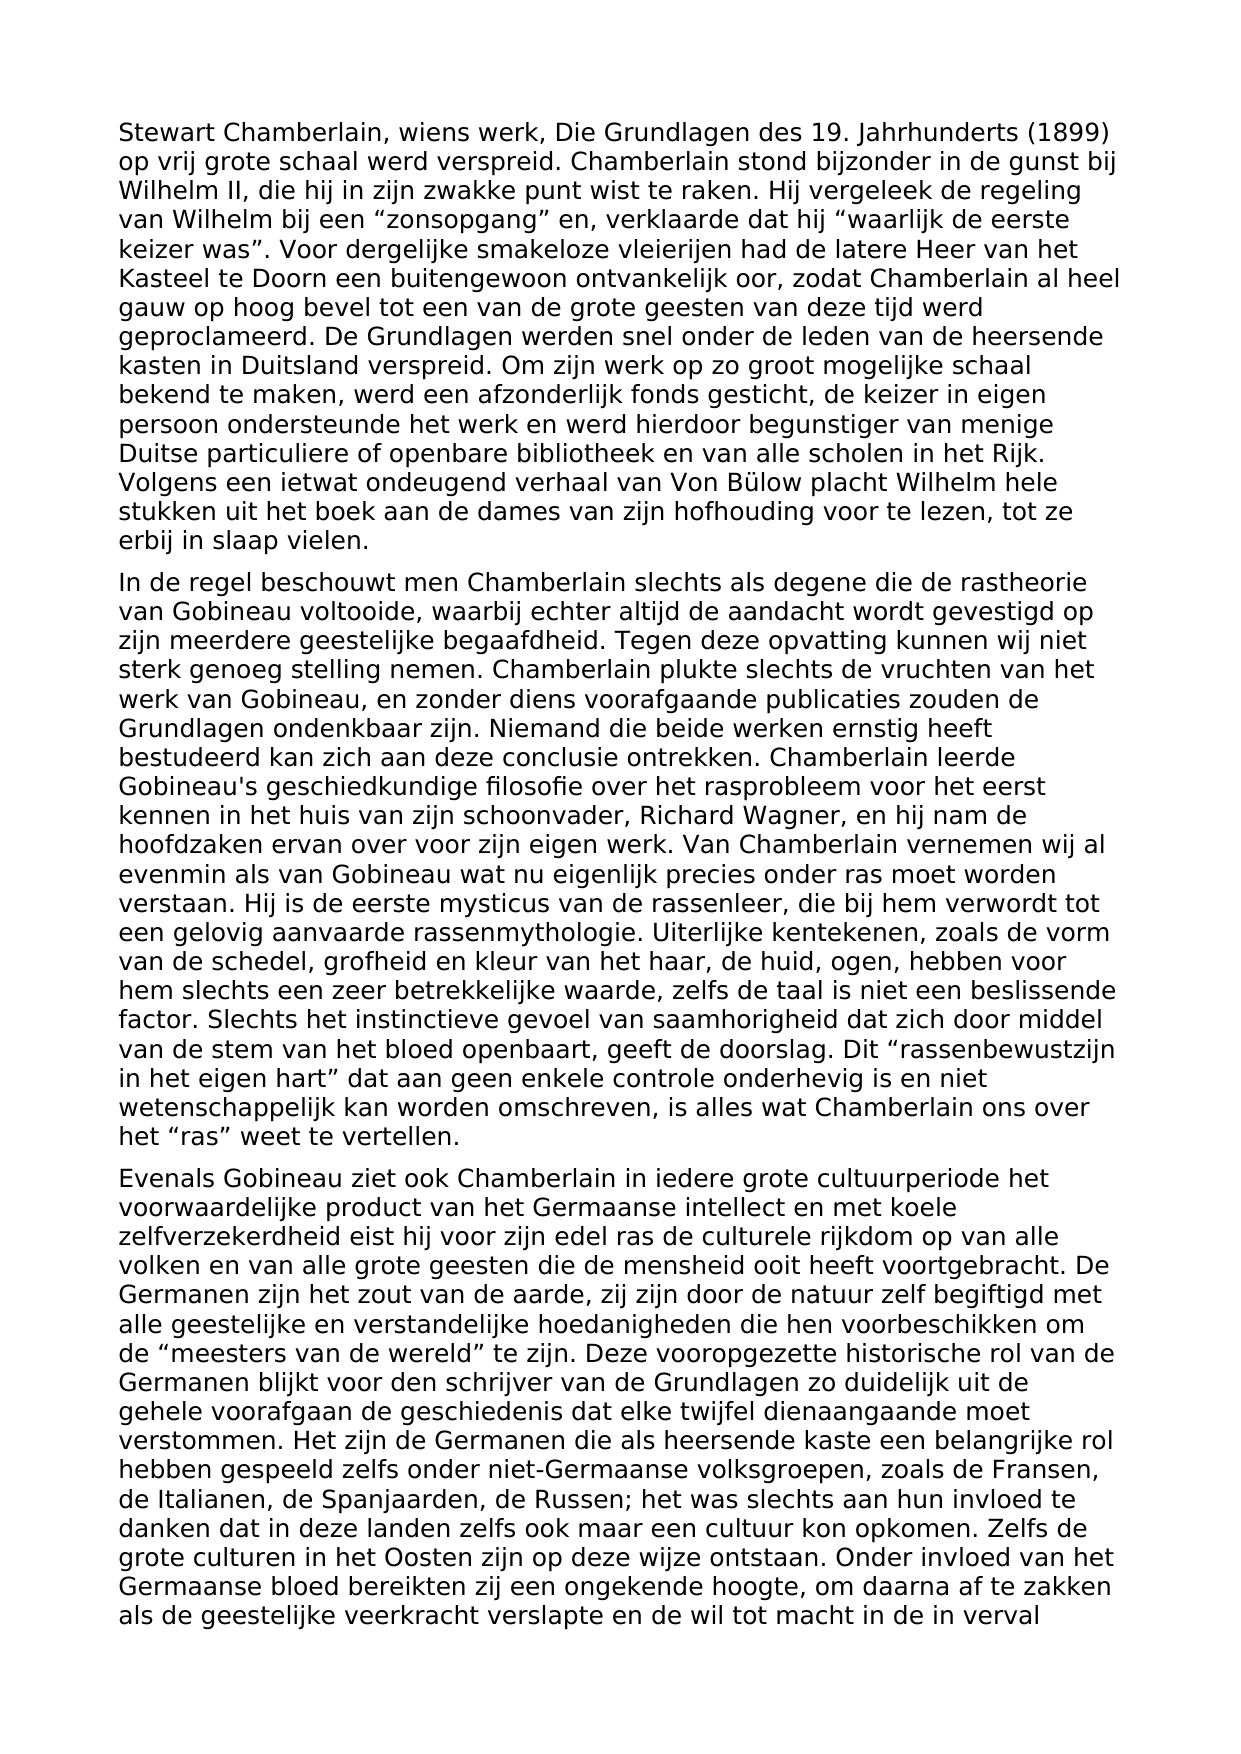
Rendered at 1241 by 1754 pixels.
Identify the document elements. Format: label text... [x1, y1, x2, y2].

text Evenals Gobineau ziet ook Chamberlain in iedere grote cultuurperiode het voorwaardelijke product van het Germaanse intellect en met koele zelfverzekerdheid eist hij voor zijn edel ras de culturele rijkdom op van alle volken en van alle grote geesten die de mensheid ooit heeft voortgebracht. De Germanen zijn het zout van de aarde, zij zijn door de natuur zelf begiftigd met alle geestelijke en verstandelijke hoedanigheden die hen voorbeschikken om de “meesters van de wereld” te zijn. Deze vooropgezette historische rol van de Germanen blijkt voor den schrijver van de Grundlagen zo duidelijk uit de gehele voorafgaan de geschiedenis dat elke twijfel dienaangaande moet verstommen. Het zijn de Germanen die als heersende kaste een belangrijke rol hebben gespeeld zelfs onder niet-Germaanse volksgroepen, zoals de Fransen, de Italianen, de Spanjaarden, de Russen; het was slechts aan hun invloed te danken dat in deze landen zelfs ook maar een cultuur kon opkomen. Zelfs de grote culturen in het Oosten zijn op deze wijze ontstaan. Onder invloed van het Germaanse bloed bereikten zij een ongekende hoogte, om daarna af te zakken als de geestelijke veerkracht verslapte en de wil tot macht in de in verval [118, 1164, 1122, 1631]
text In de regel beschouwt men Chamberlain slechts als degene die de rastheorie van Gobineau voltooide, waarbij echter altijd de aandacht wordt gevestigd op zijn meerdere geestelijke begaafdheid. Tegen deze opvatting kunnen wij niet sterk genoeg stelling nemen. Chamberlain plukte slechts de vruchten van het werk van Gobineau, en zonder diens voorafgaande publicaties zouden de Grundlagen ondenkbaar zijn. Niemand die beide werken ernstig heeft bestudeerd kan zich aan deze conclusie ontrekken. Chamberlain leerde Gobineau's geschiedkundige filosofie over het rasprobleem voor het eerst kennen in het huis van zijn schoonvader, Richard Wagner, en hij nam de hoofdzaken ervan over voor zijn eigen werk. Van Chamberlain vernemen wij al evenmin als van Gobineau wat nu eigenlijk precies onder ras moet worden verstaan. Hij is de eerste mysticus van de rassenleer, die bij hem verwordt tot een gelovig aanvaarde rassenmythologie. Uiterlijke kentekenen, zoals de vorm van de schedel, grofheid en kleur van het haar, de huid, ogen, hebben voor hem slechts een zeer betrekkelijke waarde, zelfs de taal is niet een beslissende factor. Slechts het instinctieve gevoel van saamhorigheid dat zich door middel van de stem van het bloed openbaart, geeft de doorslag. Dit “rassenbewustzijn in het eigen hart” dat aan geen enkele controle onderhevig is en niet wetenschappelijk kan worden omschreven, is alles wat Chamberlain ons over het “ras” weet te vertellen. [118, 568, 1122, 1151]
text Stewart Chamberlain, wiens werk, Die Grundlagen des 19. Jahrhunderts (1899) op vrij grote schaal werd verspreid. Chamberlain stond bijzonder in de gunst bij Wilhelm II, die hij in zijn zwakke punt wist te raken. Hij vergeleek de regeling van Wilhelm bij een “zonsopgang” en, verklaarde dat hij “waarlijk de eerste keizer was”. Voor dergelijke smakeloze vleierijen had de latere Heer van het Kasteel te Doorn een buitengewoon ontvankelijk oor, zodat Chamberlain al heel gauw op hoog bevel tot een van de grote geesten van deze tijd werd geproclameerd. De Grundlagen werden snel onder de leden van de heersende kasten in Duitsland verspreid. Om zijn werk op zo groot mogelijke schaal bekend te maken, werd een afzonderlijk fonds gesticht, de keizer in eigen persoon ondersteunde het werk en werd hierdoor begunstiger van menige Duitse particuliere of openbare bibliotheek en van alle scholen in het Rijk. Volgens een ietwat ondeugend verhaal van Von Bülow placht Wilhelm hele stukken uit het boek aan de dames van zijn hofhouding voor te lezen, tot ze erbij in slaap vielen. [118, 118, 1122, 556]
